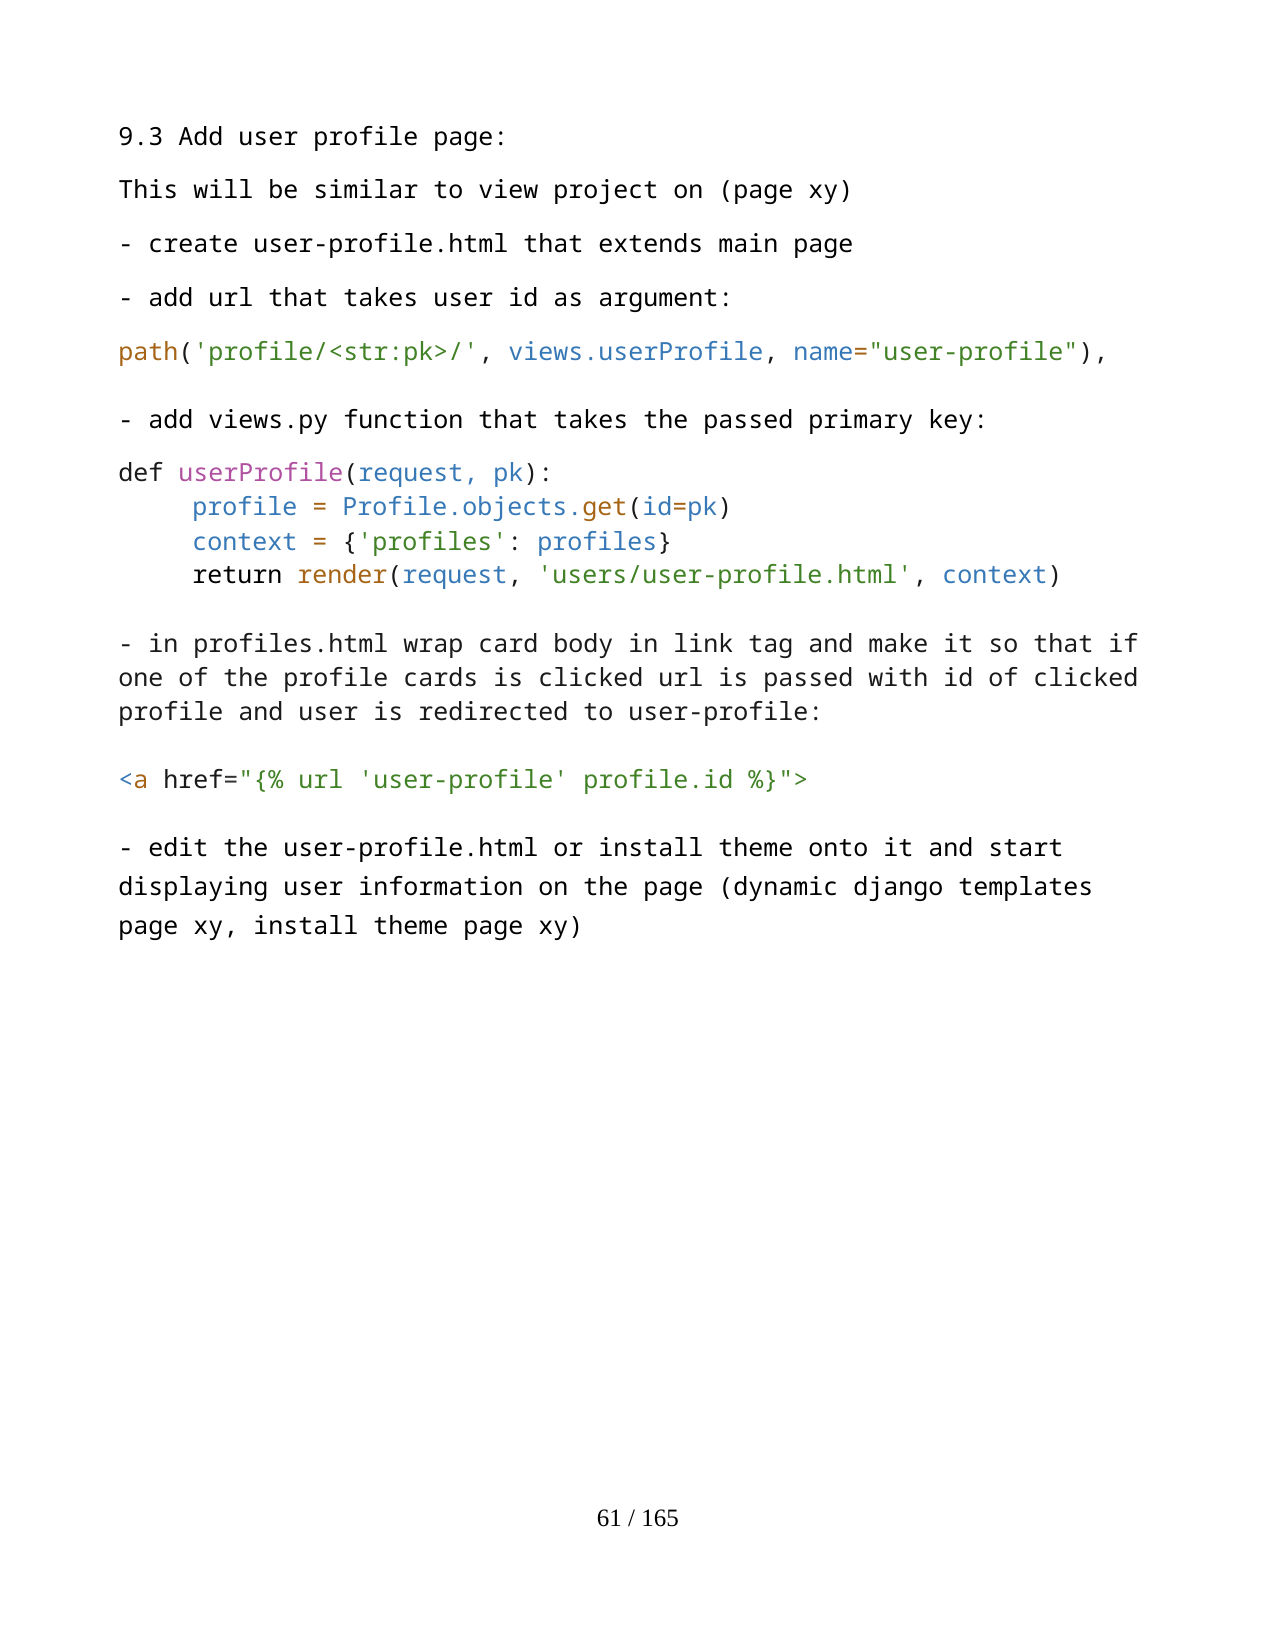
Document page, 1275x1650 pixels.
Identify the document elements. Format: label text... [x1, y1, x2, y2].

text - in profiles.html wrap card body in link tag and make it so that if one of the profile cards is clicked url is passed with id of clicked profile and user is redirected to user-profile: [118, 625, 1157, 727]
text - add views.py function that takes the passed primary key: [118, 401, 1157, 435]
text - create user-profile.html that extends main page [118, 226, 1157, 260]
text 9.3 Add user profile page: [118, 118, 1157, 152]
text context = {'profiles': profiles} [118, 523, 1157, 557]
text <a href="{% url 'user-profile' profile.id %}"> [118, 762, 1157, 796]
text path('profile/<str:pk>/', views.userProfile, name="user-profile"), [118, 333, 1157, 367]
text - edit the user-profile.html or install theme onto it and start displaying user information on the page (dynamic django templates page xy, install theme page xy) [118, 830, 1157, 942]
text profile = Profile.objects.get(id=pk) [118, 489, 1157, 523]
text return render(request, 'users/user-profile.html', context) [118, 557, 1157, 591]
text - add url that takes user id as argument: [118, 279, 1157, 313]
text def userProfile(request, pk): [118, 455, 1157, 489]
text This will be similar to view project on (page xy) [118, 172, 1157, 206]
